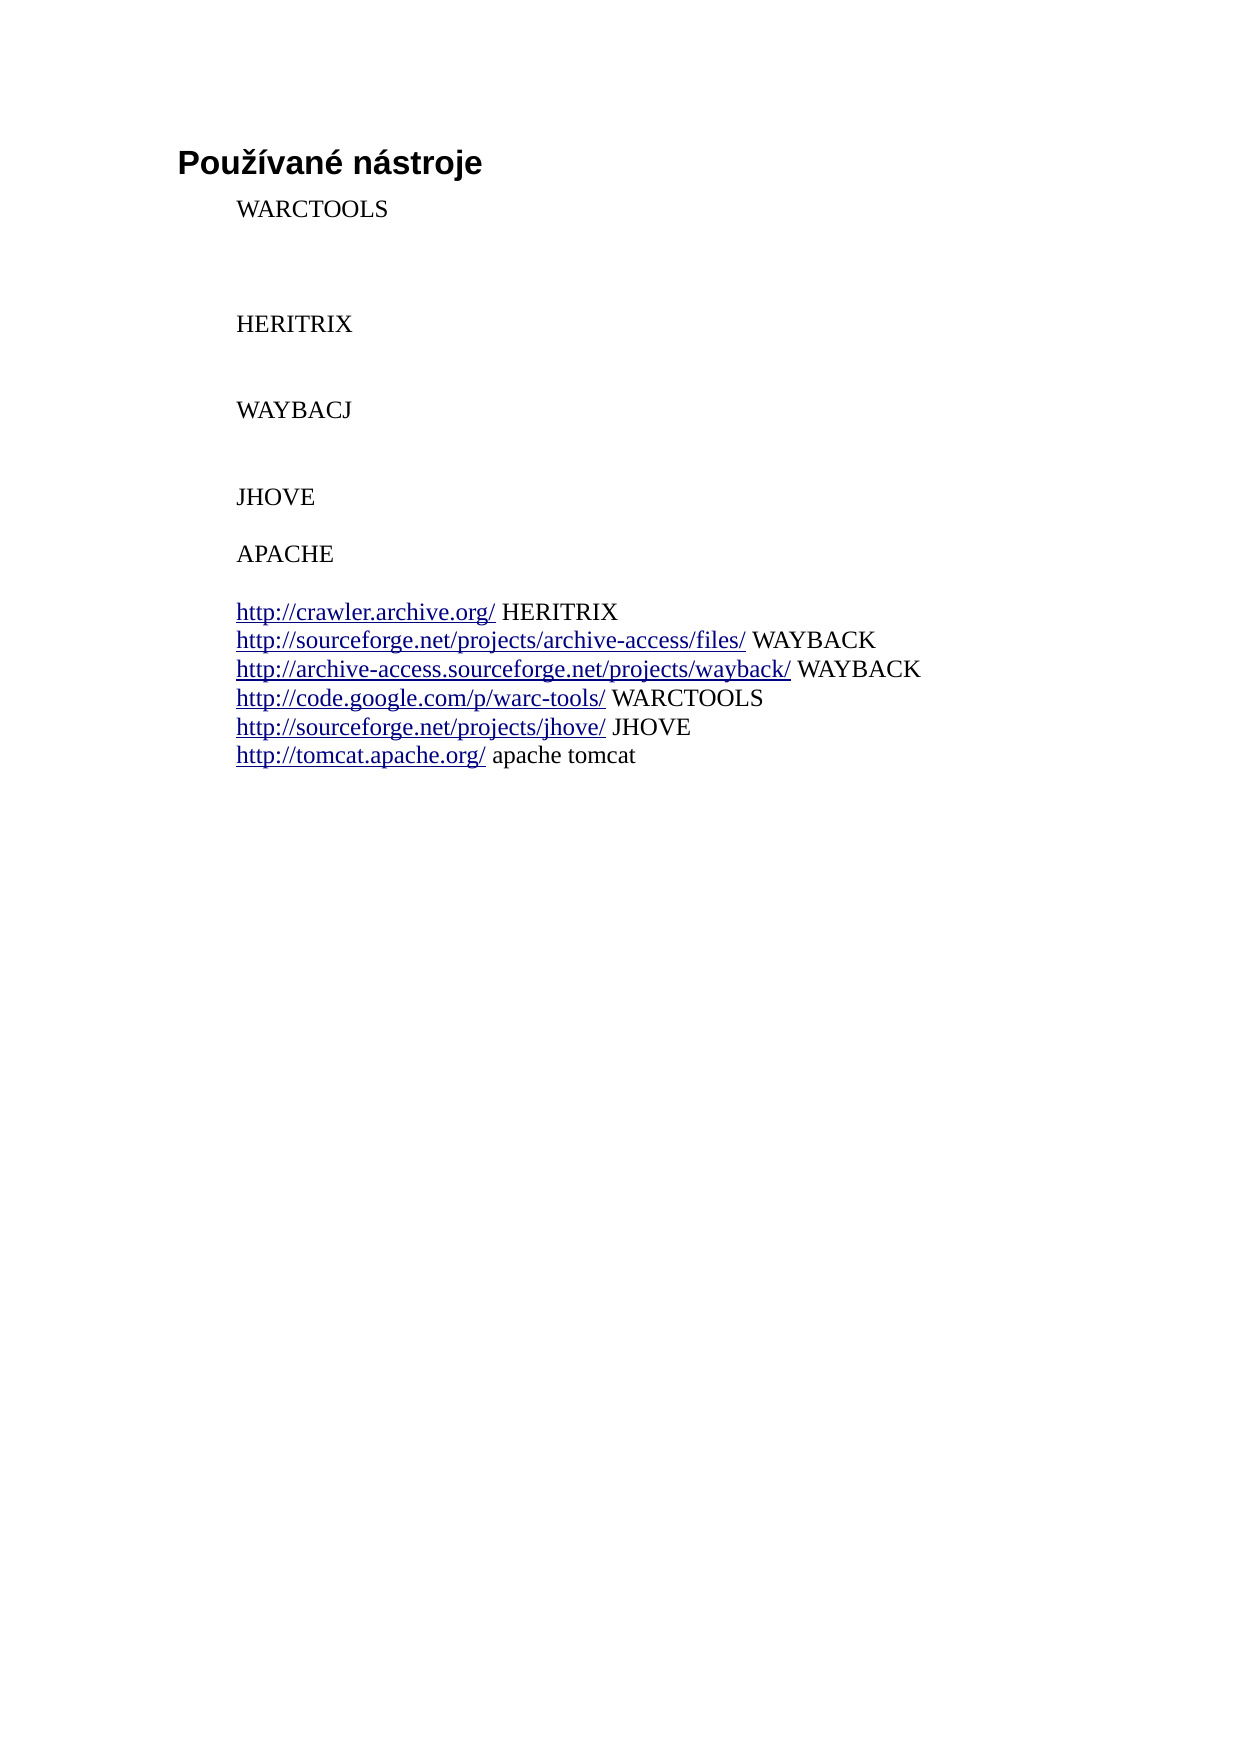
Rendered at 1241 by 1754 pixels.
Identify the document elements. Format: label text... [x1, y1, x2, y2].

text http://tomcat.apache.org/ apache tomcat [177, 741, 1122, 769]
text http://sourceforge.net/projects/archive-access/files/ WAYBACK [177, 626, 1122, 654]
text http://crawler.archive.org/ HERITRIX [177, 597, 1122, 626]
text WARCTOOLS [177, 194, 1122, 223]
text http://sourceforge.net/projects/jhove/ JHOVE [177, 712, 1122, 741]
text HERITRIX [177, 309, 1122, 338]
text http://archive-access.sourceforge.net/projects/wayback/ WAYBACK [177, 654, 1122, 683]
text APACHE [177, 539, 1122, 568]
text WAYBACJ [177, 396, 1122, 424]
text JHOVE [177, 482, 1122, 511]
text http://code.google.com/p/warc-tools/ WARCTOOLS [177, 683, 1122, 712]
subtitle Používané nástroje [177, 143, 1122, 182]
